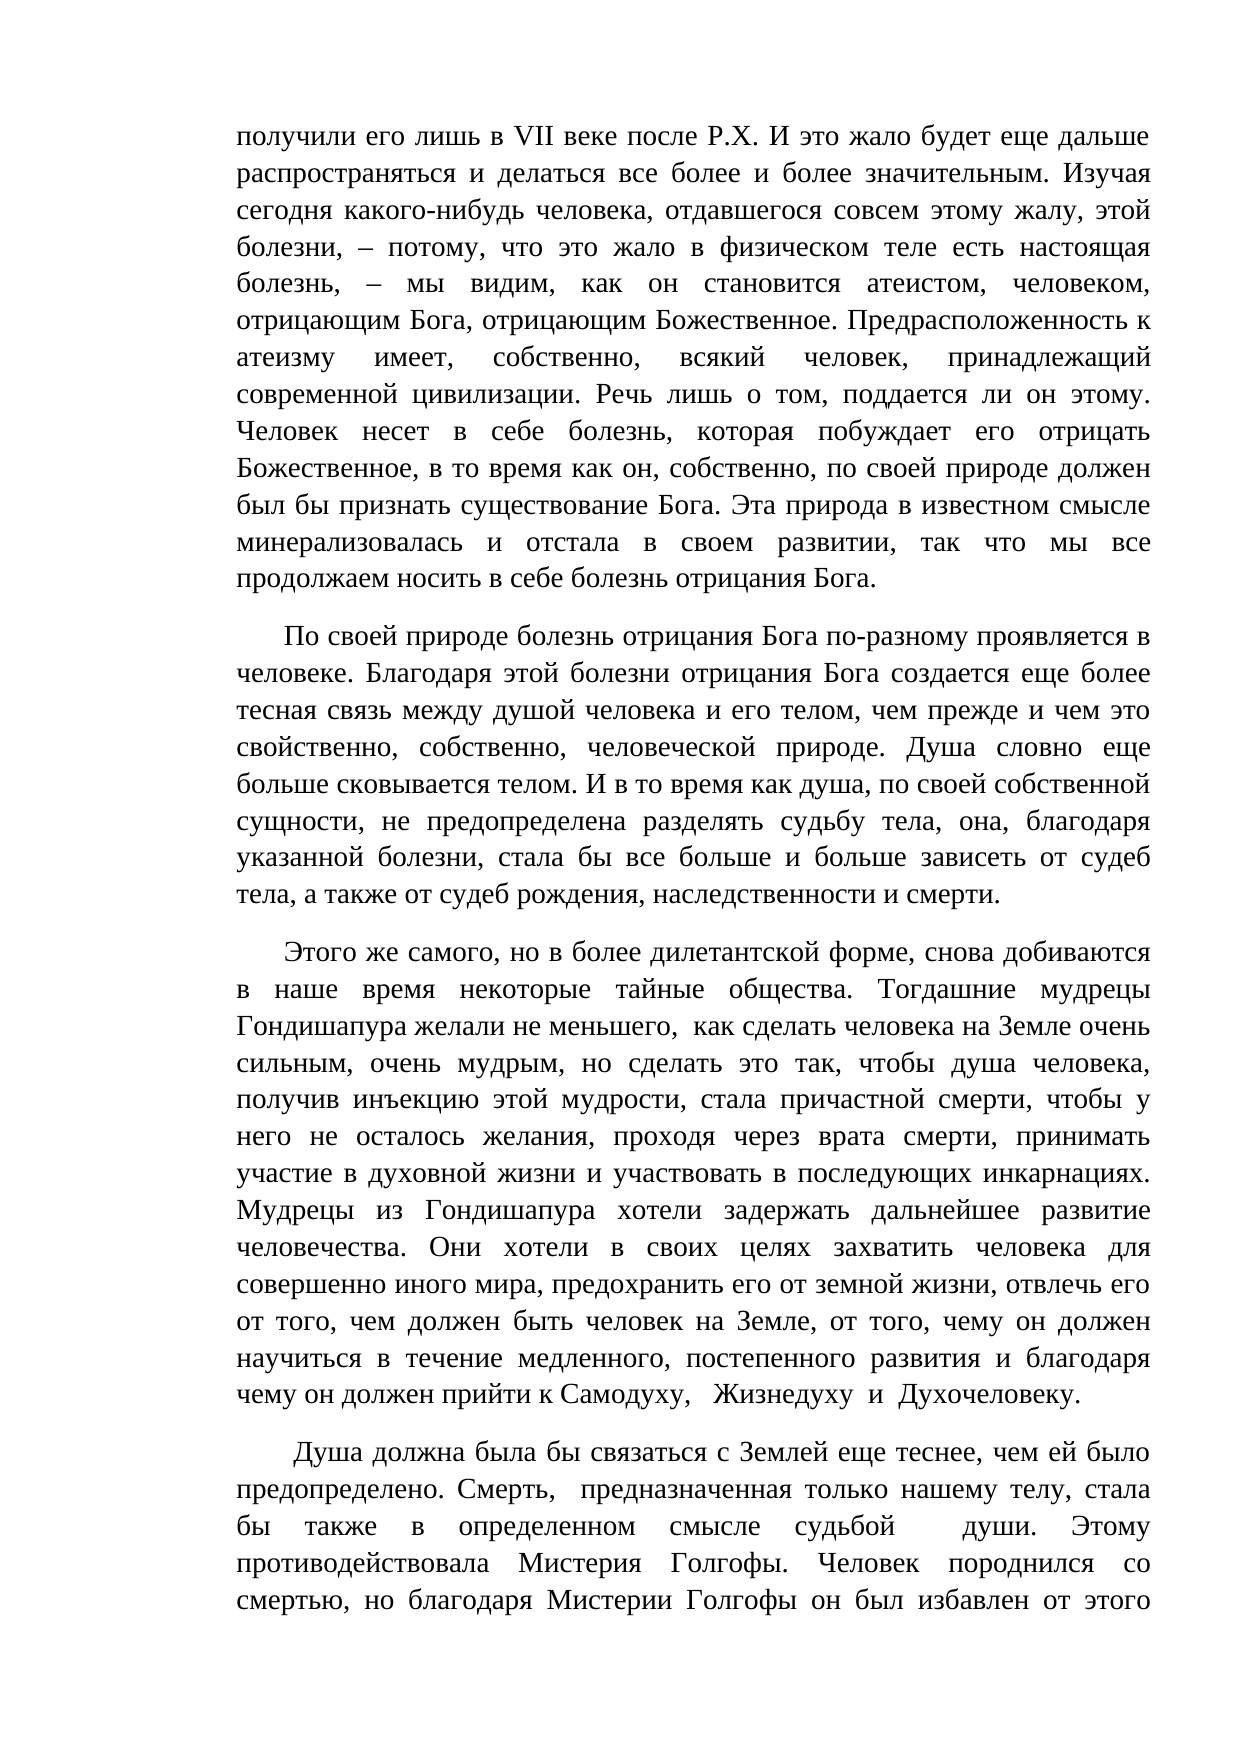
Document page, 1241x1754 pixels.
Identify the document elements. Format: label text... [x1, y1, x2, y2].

text Душа должна была бы связаться с Землей еще теснее, чем ей было предопределено. Смерть, предназначенная только нашему телу, стала бы также в определенном смысле судьбой души. Этому противодействовала Мистерия Голгофы. Человек породнился со смертью, но благодаря Мистерии Голгофы он был избавлен от этого [236, 1434, 1152, 1615]
text получили его лишь в VII веке после Р.Х. И это жало будет еще дальше распространяться и делаться все более и более значительным. Изучая сегодня какого-нибудь человека, отдавшегося совсем этому жалу, этой болезни, – потому, что это жало в физическом теле есть настоящая болезнь, – мы видим, как он становится атеистом, человеком, отрицающим Бога, отрицающим Божественное. Предрасположенность к атеизму имеет, собственно, всякий человек, принадлежащий современной цивилизации. Речь лишь о том, поддается ли он этому. Человек несет в себе болезнь, которая побуждает его отрицать Божественное, в то время как он, собственно, по своей природе должен был бы признать существование Бога. Эта природа в известном смысле минерализовалась и отстала в своем развитии, так что мы все продолжаем носить в себе болезнь отрицания Бога. [236, 118, 1152, 594]
text По своей природе болезнь отрицания Бога по-разному проявляется в человеке. Благодаря этой болезни отрицания Бога создается еще более тесная связь между душой человека и его телом, чем прежде и чем это свойственно, собственно, человеческой природе. Душа словно еще больше сковывается телом. И в то время как душа, по своей собственной сущности, не предопределена разделять судьбу тела, она, благодаря указанной болезни, стала бы все больше и больше зависеть от судеб тела, а также от судеб рождения, наследственности и смерти. [236, 618, 1152, 910]
text Этого же самого, но в более дилетантской форме, снова добиваются в наше время некоторые тайные общества. Тогдашние мудрецы Гондишапура желали не меньшего, как сделать человека на Земле очень сильным, очень мудрым, но сделать это так, чтобы душа человека, получив инъекцию этой мудрости, стала причастной смерти, чтобы у него не осталось желания, проходя через врата смерти, принимать участие в духовной жизни и участвовать в последующих инкарнациях. Мудрецы из Гондишапура хотели задержать дальнейшее развитие человечества. Они хотели в своих целях захватить человека для совершенно иного мира, предохранить его от земной жизни, отвлечь его от того, чем должен быть человек на Земле, от того, чему он должен научиться в течение медленного, постепенного развития и благодаря чему он должен прийти к Самодуху, Жизнедуху и Духочеловеку. [236, 934, 1152, 1410]
